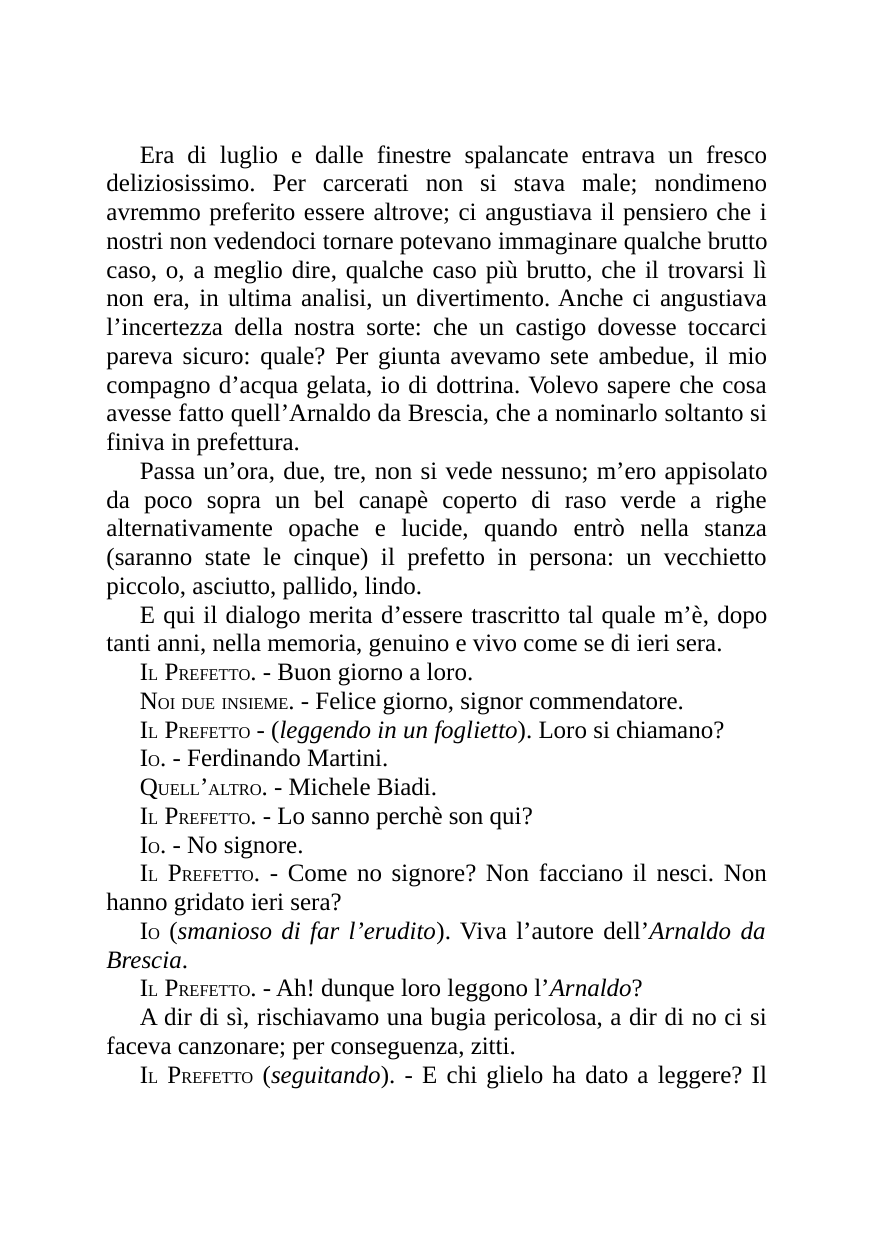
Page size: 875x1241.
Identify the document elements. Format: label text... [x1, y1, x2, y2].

text Io. - Ferdinando Martini. [106, 743, 768, 772]
text Io. - No signore. [106, 830, 768, 858]
text Il Prefetto (seguitando). - E chi glielo ha dato a leggere? Il [106, 1060, 768, 1088]
text Il Prefetto. - Ah! dunque loro leggono l’Arnaldo? [106, 973, 768, 1002]
text Io (smanioso di far l’erudito). Viva l’autore dell’Arnaldo da Brescia. [106, 916, 768, 973]
text Passa un’ora, due, tre, non si vede nessuno; m’ero appisolato da poco sopra un bel canapè coperto di raso verde a righe alternativamente opache e lucide, quando entrò nella stanza (saranno state le cinque) il prefetto in persona: un vecchietto piccolo, asciutto, pallido, lindo. [106, 456, 768, 600]
text Quell’altro. - Michele Biadi. [106, 772, 768, 801]
text Noi due insieme. - Felice giorno, signor commendatore. [106, 686, 768, 715]
text E qui il dialogo merita d’essere trascritto tal quale m’è, dopo tanti anni, nella memoria, genuino e vivo come se di ieri sera. [106, 600, 768, 657]
text Il Prefetto. - Come no signore? Non facciano il nesci. Non hanno gridato ieri sera? [106, 858, 768, 916]
text Il Prefetto. - Lo sanno perchè son qui? [106, 801, 768, 830]
text Il Prefetto - (leggendo in un foglietto). Loro si chiamano? [106, 715, 768, 743]
text A dir di sì, rischiavamo una bugia pericolosa, a dir di no ci si faceva canzonare; per conseguenza, zitti. [106, 1002, 768, 1060]
text Il Prefetto. - Buon giorno a loro. [106, 657, 768, 686]
text Era di luglio e dalle finestre spalancate entrava un fresco deliziosissimo. Per carcerati non si stava male; nondimeno avremmo preferito essere altrove; ci angustiava il pensiero che i nostri non vedendoci tornare potevano immaginare qualche brutto caso, o, a meglio dire, qualche caso più brutto, che il trovarsi lì non era, in ultima analisi, un divertimento. Anche ci angustiava l’incertezza della nostra sorte: che un castigo dovesse toccarci pareva sicuro: quale? Per giunta avevamo sete ambedue, il mio compagno d’acqua gelata, io di dottrina. Volevo sapere che cosa avesse fatto quell’Arnaldo da Brescia, che a nominarlo soltanto si finiva in prefettura. [106, 140, 768, 456]
